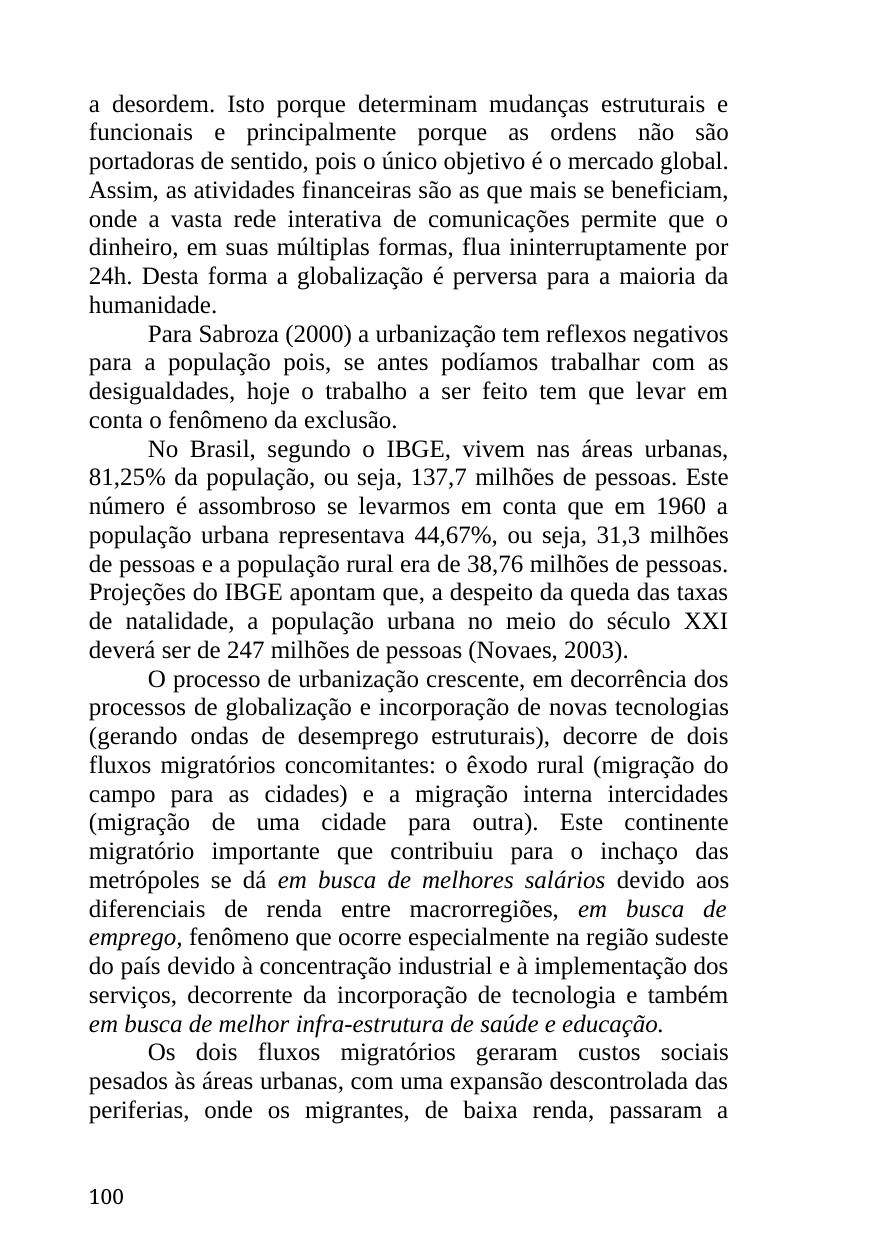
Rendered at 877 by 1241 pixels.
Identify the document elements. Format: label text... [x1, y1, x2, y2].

text O processo de urbanização crescente, em decorrência dos processos de globalização e incorporação de novas tecnologias (gerando ondas de desemprego estruturais), decorre de dois fluxos migratórios concomitantes: o êxodo rural (migração do campo para as cidades) e a migração interna intercidades (migração de uma cidade para outra). Este continente migratório importante que contribuiu para o inchaço das metrópoles se dá em busca de melhores salários devido aos diferenciais de renda entre macrorregiões, em busca de emprego, fenômeno que ocorre especialmente na região sudeste do país devido à concentração industrial e à implementação dos serviços, decorrente da incorporação de tecnologia e também em busca de melhor infra-estrutura de saúde e educação. [89, 664, 729, 1037]
text No Brasil, segundo o IBGE, vivem nas áreas urbanas, 81,25% da população, ou seja, 137,7 milhões de pessoas. Este número é assombroso se levarmos em conta que em 1960 a população urbana representava 44,67%, ou seja, 31,3 milhões de pessoas e a população rural era de 38,76 milhões de pessoas. Projeções do IBGE apontam que, a despeito da queda das taxas de natalidade, a população urbana no meio do século XXI deverá ser de 247 milhões de pessoas (Novaes, 2003). [89, 434, 729, 664]
text Para Sabroza (2000) a urbanização tem reflexos negativos para a população pois, se antes podíamos trabalhar com as desigualdades, hoje o trabalho a ser feito tem que levar em conta o fenômeno da exclusão. [89, 319, 729, 434]
text Os dois fluxos migratórios geraram custos sociais pesados às áreas urbanas, com uma expansão descontrolada das periferias, onde os migrantes, de baixa renda, passaram a [89, 1037, 729, 1124]
text a desordem. Isto porque determinam mudanças estruturais e funcionais e principalmente porque as ordens não são portadoras de sentido, pois o único objetivo é o mercado global. Assim, as atividades financeiras são as que mais se beneficiam, onde a vasta rede interativa de comunicações permite que o dinheiro, em suas múltiplas formas, flua ininterruptamente por 24h. Desta forma a globalização é perversa para a maioria da humanidade. [89, 89, 729, 319]
